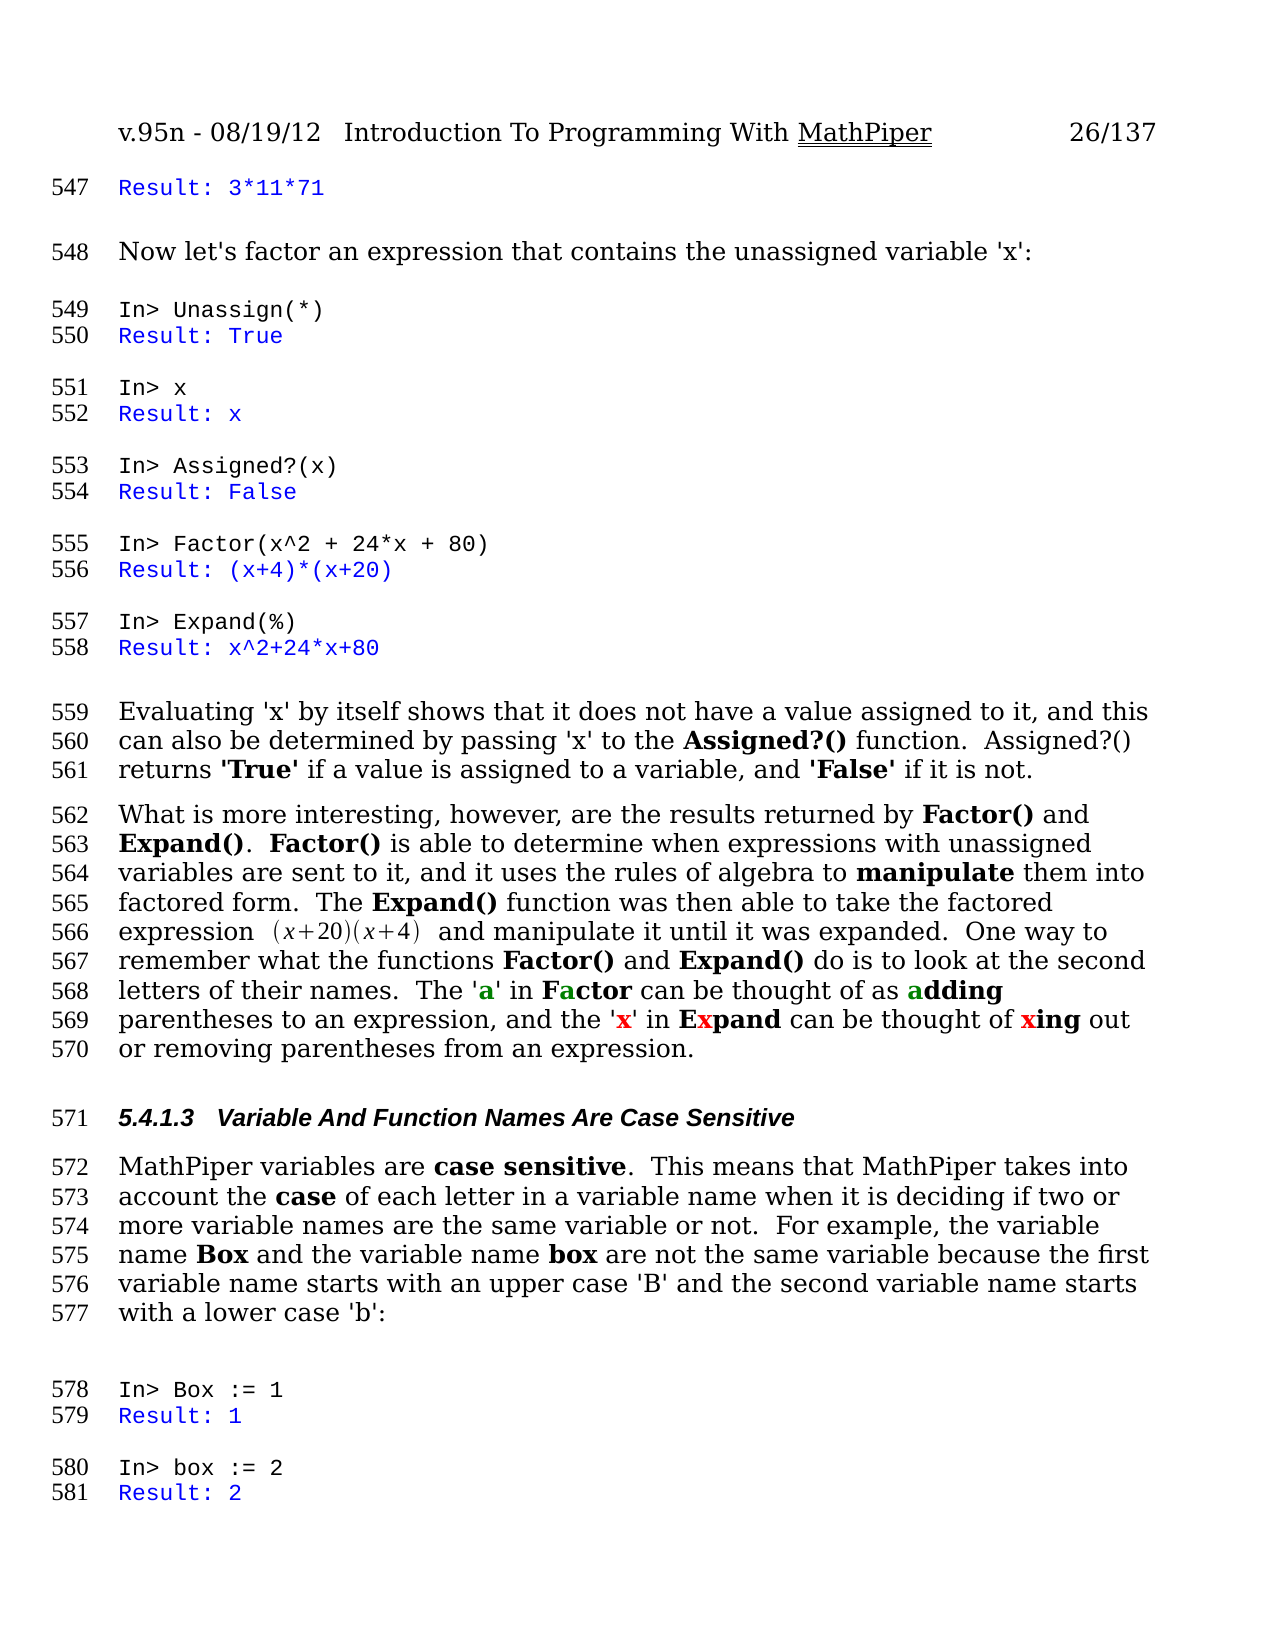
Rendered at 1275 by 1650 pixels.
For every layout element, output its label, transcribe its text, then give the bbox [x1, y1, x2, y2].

text What is more interesting, however, are the results returned by Factor() and Expand(). Factor() is able to determine when expressions with unassigned variables are sent to it, and it uses the rules of algebra to manipulate them into factored form. The Expand() function was then able to take the factored expressionand manipulate it until it was expanded. One way to remember what the functions Factor() and Expand() do is to look at the second letters of their names. The 'a' in Factor can be thought of as adding parentheses to an expression, and the 'x' in Expand can be thought of xing out or removing parentheses from an expression. [118, 800, 1157, 1064]
text Result: True [118, 325, 1157, 351]
text Result: (x+4)*(x+20) [118, 558, 1157, 584]
text Result: 1 [118, 1404, 1157, 1430]
text Evaluating 'x' by itself shows that it does not have a value assigned to it, and this can also be determined by passing 'x' to the Assigned?() function. Assigned?() returns 'True' if a value is assigned to a variable, and 'False' if it is not. [118, 697, 1157, 785]
text In> box := 2 [118, 1456, 1157, 1482]
text In> x [118, 377, 1157, 402]
text In> Box := 1 [118, 1378, 1157, 1404]
text Now let's factor an expression that contains the unassigned variable 'x': [118, 238, 1157, 267]
text In> Assigned?(x) [118, 454, 1157, 480]
text In> Expand(%) [118, 610, 1157, 636]
text Result: 2 [118, 1482, 1157, 1508]
text Result: x^2+24*x+80 [118, 636, 1157, 662]
subtitle Variable And Function Names Are Case Sensitive [118, 1103, 1157, 1131]
text In> Factor(x^2 + 24*x + 80) [118, 532, 1157, 558]
text Result: False [118, 480, 1157, 506]
text MathPiper variables are case sensitive. This means that MathPiper takes into account the case of each letter in a variable name when it is deciding if two or more variable names are the same variable or not. For example, the variable name Box and the variable name box are not the same variable because the first variable name starts with an upper case 'B' and the second variable name starts with a lower case 'b': [118, 1152, 1157, 1328]
text Result: 3*11*71 [118, 177, 1157, 203]
text Result: x [118, 402, 1157, 428]
text In> Unassign(*) [118, 299, 1157, 325]
